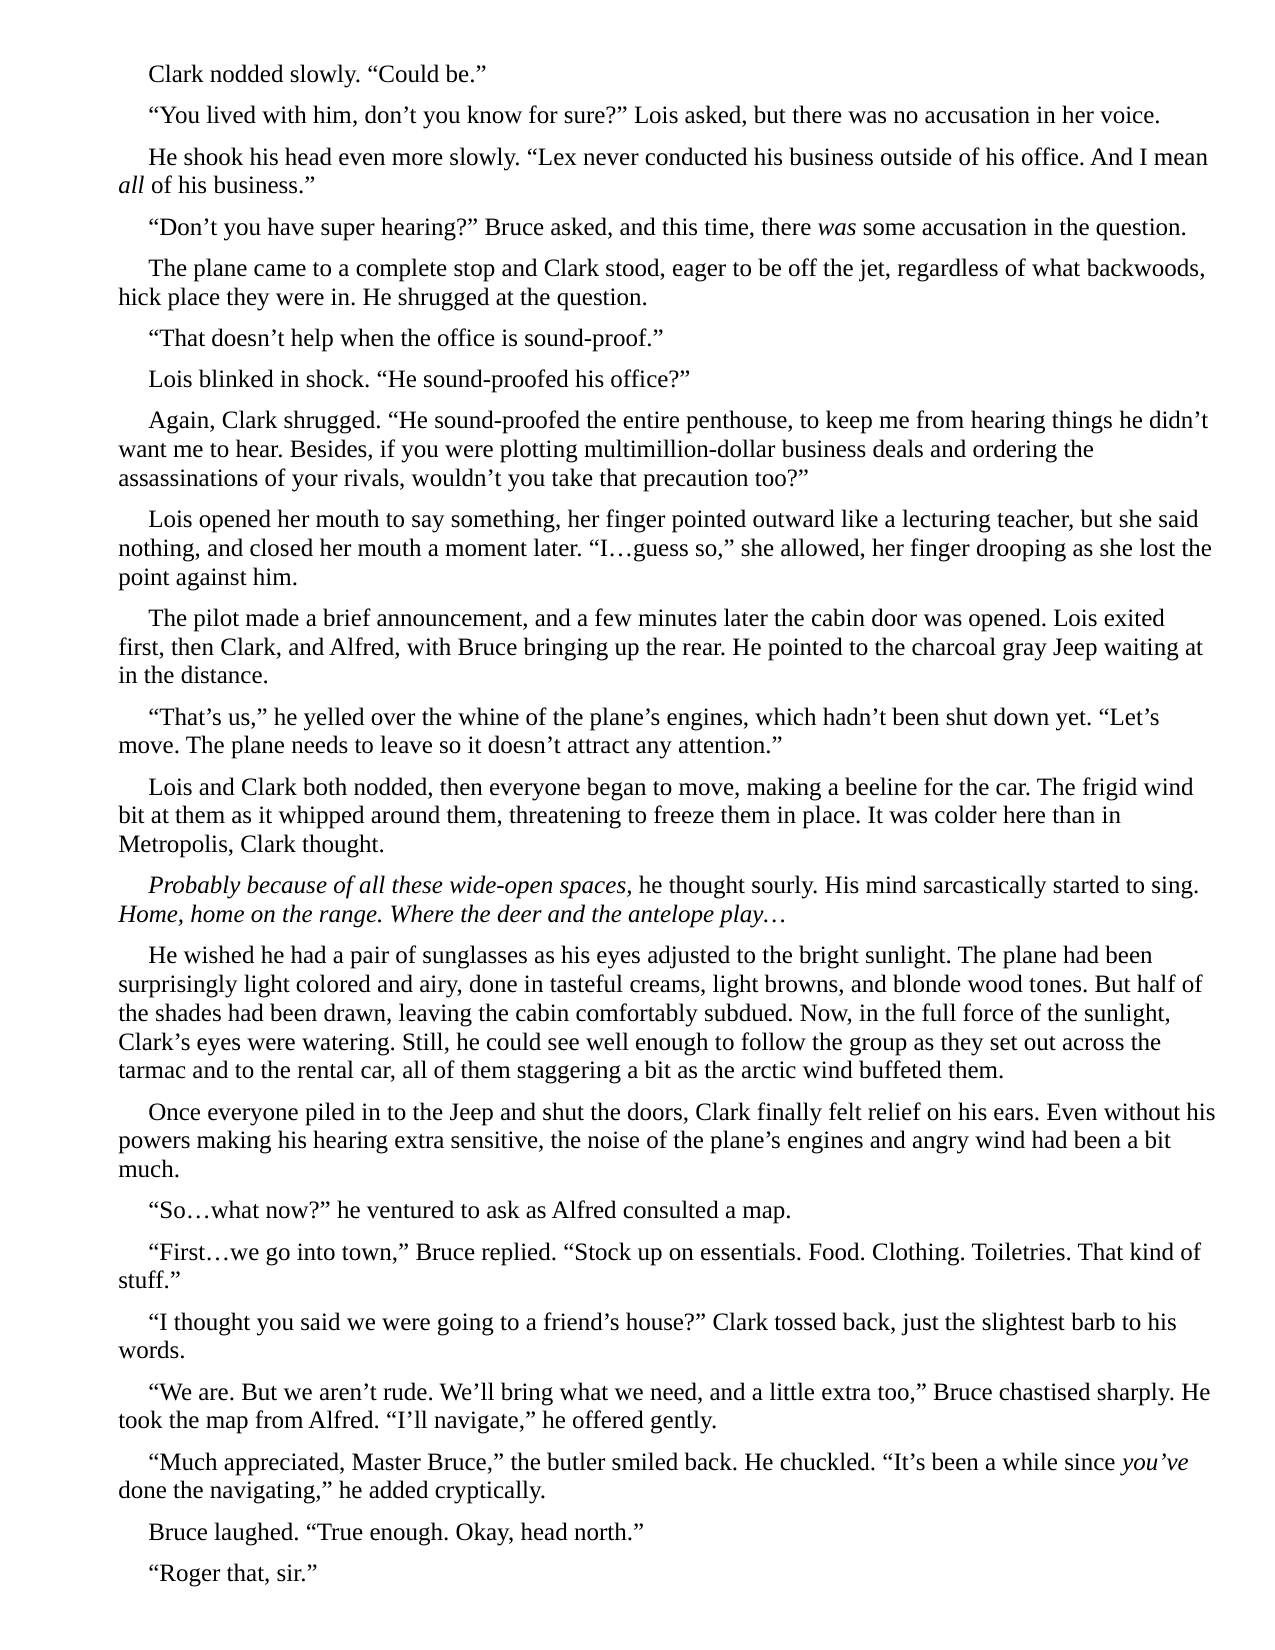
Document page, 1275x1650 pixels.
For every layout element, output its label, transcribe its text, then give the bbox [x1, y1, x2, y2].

text The plane came to a complete stop and Clark stood, eager to be off the jet, regardless of what backwoods, hick place they were in. He shrugged at the question. [118, 253, 1216, 310]
text Lois and Clark both nodded, then everyone began to move, making a beeline for the car. The frigid wind bit at them as it whipped around them, threatening to freeze them in place. It was colder here than in Metropolis, Clark thought. [118, 772, 1216, 858]
text The pilot made a brief announcement, and a few minutes later the cabin door was opened. Lois exited first, then Clark, and Alfred, with Bruce bringing up the rear. He pointed to the charcoal gray Jeep waiting at in the distance. [118, 603, 1216, 689]
text “You lived with him, don’t you know for sure?” Lois asked, but there was no accusation in her voice. [118, 100, 1216, 129]
text He wished he had a pair of sunglasses as his eyes adjusted to the bright sunlight. The plane had been surprisingly light colored and airy, done in tasteful creams, light browns, and blonde wood tones. But half of the shades had been drawn, leaving the cabin comfortably subdued. Now, in the full force of the sunlight, Clark’s eyes were watering. Still, he could see well enough to follow the group as they set out across the tarmac and to the rental car, all of them staggering a bit as the arctic wind buffeted them. [118, 940, 1216, 1084]
text “So…what now?” he ventured to ask as Alfred consulted a map. [118, 1195, 1216, 1224]
text “First…we go into town,” Bruce replied. “Stock up on essentials. Food. Clothing. Toiletries. That kind of stuff.” [118, 1237, 1216, 1294]
text “Roger that, sir.” [118, 1558, 1216, 1587]
text Bruce laughed. “True enough. Okay, head north.” [118, 1517, 1216, 1545]
text Again, Clark shrugged. “He sound-proofed the entire penthouse, to keep me from hearing things he didn’t want me to hear. Besides, if you were plotting multimillion-dollar business deals and ordering the assassinations of your rivals, wouldn’t you take that precaution too?” [118, 405, 1216, 492]
text “That’s us,” he yelled over the whine of the plane’s engines, which hadn’t been shut down yet. “Let’s move. The plane needs to leave so it doesn’t attract any attention.” [118, 702, 1216, 759]
text “That doesn’t help when the office is sound-proof.” [118, 323, 1216, 352]
text He shook his head even more slowly. “Lex never conducted his business outside of his office. And I mean all of his business.” [118, 142, 1216, 199]
text Once everyone piled in to the Jeep and shut the doors, Clark finally felt relief on his ears. Even without his powers making his hearing extra sensitive, the noise of the plane’s engines and angry wind had been a bit much. [118, 1097, 1216, 1183]
text Lois blinked in shock. “He sound-proofed his office?” [118, 364, 1216, 393]
text “Don’t you have super hearing?” Bruce asked, and this time, there was some accusation in the question. [118, 212, 1216, 240]
text “I thought you said we were going to a friend’s house?” Clark tossed back, just the slightest barb to his words. [118, 1307, 1216, 1364]
text “We are. But we aren’t rude. We’ll bring what we need, and a little extra too,” Bruce chastised sharply. He took the map from Alfred. “I’ll navigate,” he offered gently. [118, 1377, 1216, 1434]
text “Much appreciated, Master Bruce,” the butler smiled back. He chuckled. “It’s been a while since you’ve done the navigating,” he added cryptically. [118, 1447, 1216, 1504]
text Lois opened her mouth to say something, her finger pointed outward like a lecturing teacher, but she said nothing, and closed her mouth a moment later. “I…guess so,” she allowed, her finger drooping as she lost the point against him. [118, 504, 1216, 590]
text Probably because of all these wide-open spaces, he thought sourly. His mind sarcastically started to sing. Home, home on the range. Where the deer and the antelope play… [118, 870, 1216, 928]
text Clark nodded slowly. “Could be.” [118, 59, 1216, 88]
